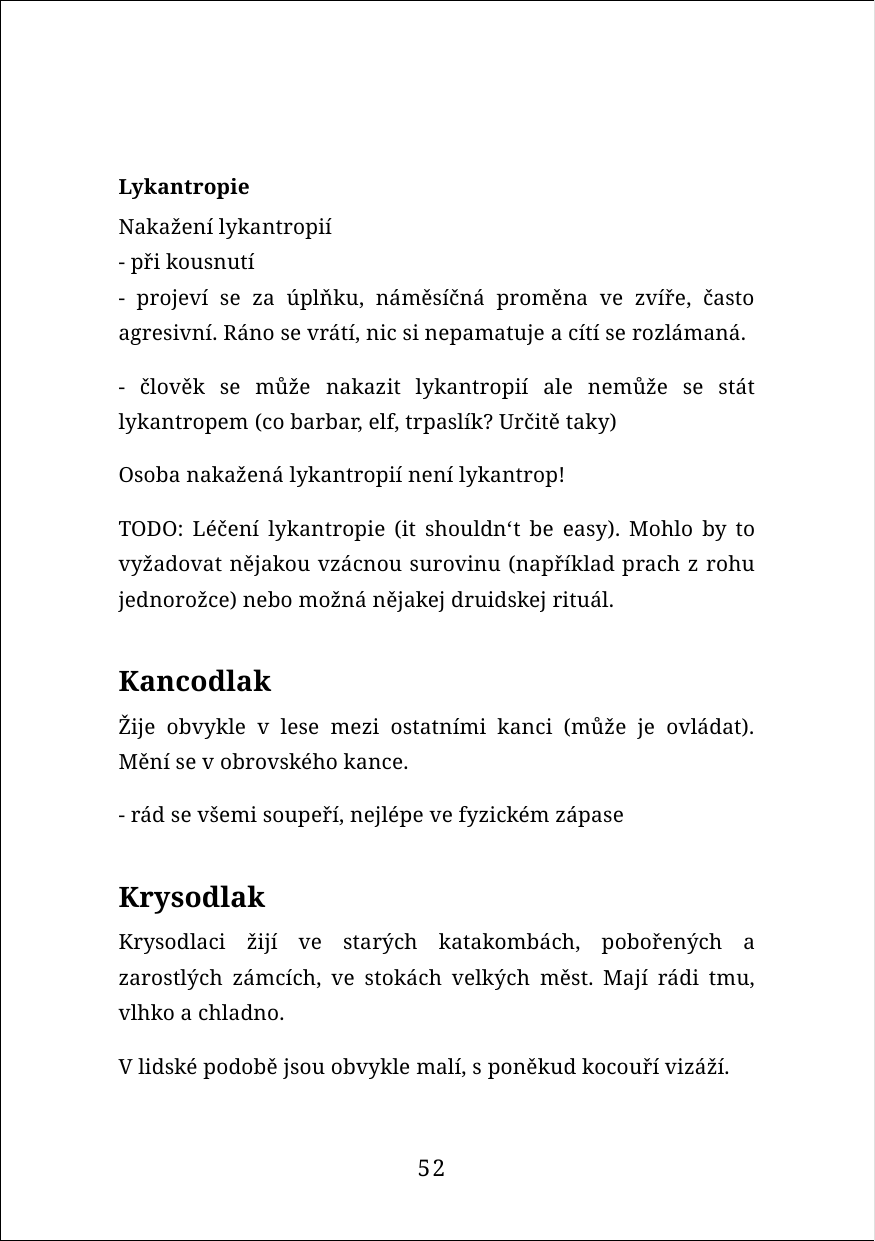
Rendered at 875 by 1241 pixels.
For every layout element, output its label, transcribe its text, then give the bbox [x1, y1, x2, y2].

text TODO: Léčení lykantropie (it shouldn‘t be easy). Mohlo by to vyžadovat nějakou vzácnou surovinu (například prach z rohu jednorožce) nebo možná nějakej druidskej rituál. [118, 514, 756, 613]
text Osoba nakažená lykantropií není lykantrop! [118, 461, 756, 489]
subtitle Lykantropie [118, 172, 756, 200]
text - rád se všemi soupeří, nejlépe ve fyzickém zápase [118, 801, 756, 829]
text Žije obvykle v lese mezi ostatními kanci (může je ovládat). Mění se v obrovského kance. [118, 712, 756, 776]
text Nakažení lykantropií - při kousnutí - projeví se za úplňku, náměsíčná proměna ve zvíře, často agresivní. Ráno se vrátí, nic si nepamatuje a cítí se rozlámaná. [118, 212, 756, 347]
subtitle Kancodlak [118, 662, 756, 700]
text V lidské podobě jsou obvykle malí, s poněkud kocouří vizáží. [118, 1052, 756, 1080]
text - člověk se může nakazit lykantropií ale nemůže se stát lykantropem (co barbar, elf, trpaslík? Určitě taky) [118, 372, 756, 436]
text Krysodlaci žijí ve starých katakombách, pobořených a zarostlých zámcích, ve stokách velkých měst. Mají rádi tmu, vlhko a chladno. [118, 927, 756, 1027]
subtitle Krysodlak [118, 877, 756, 916]
